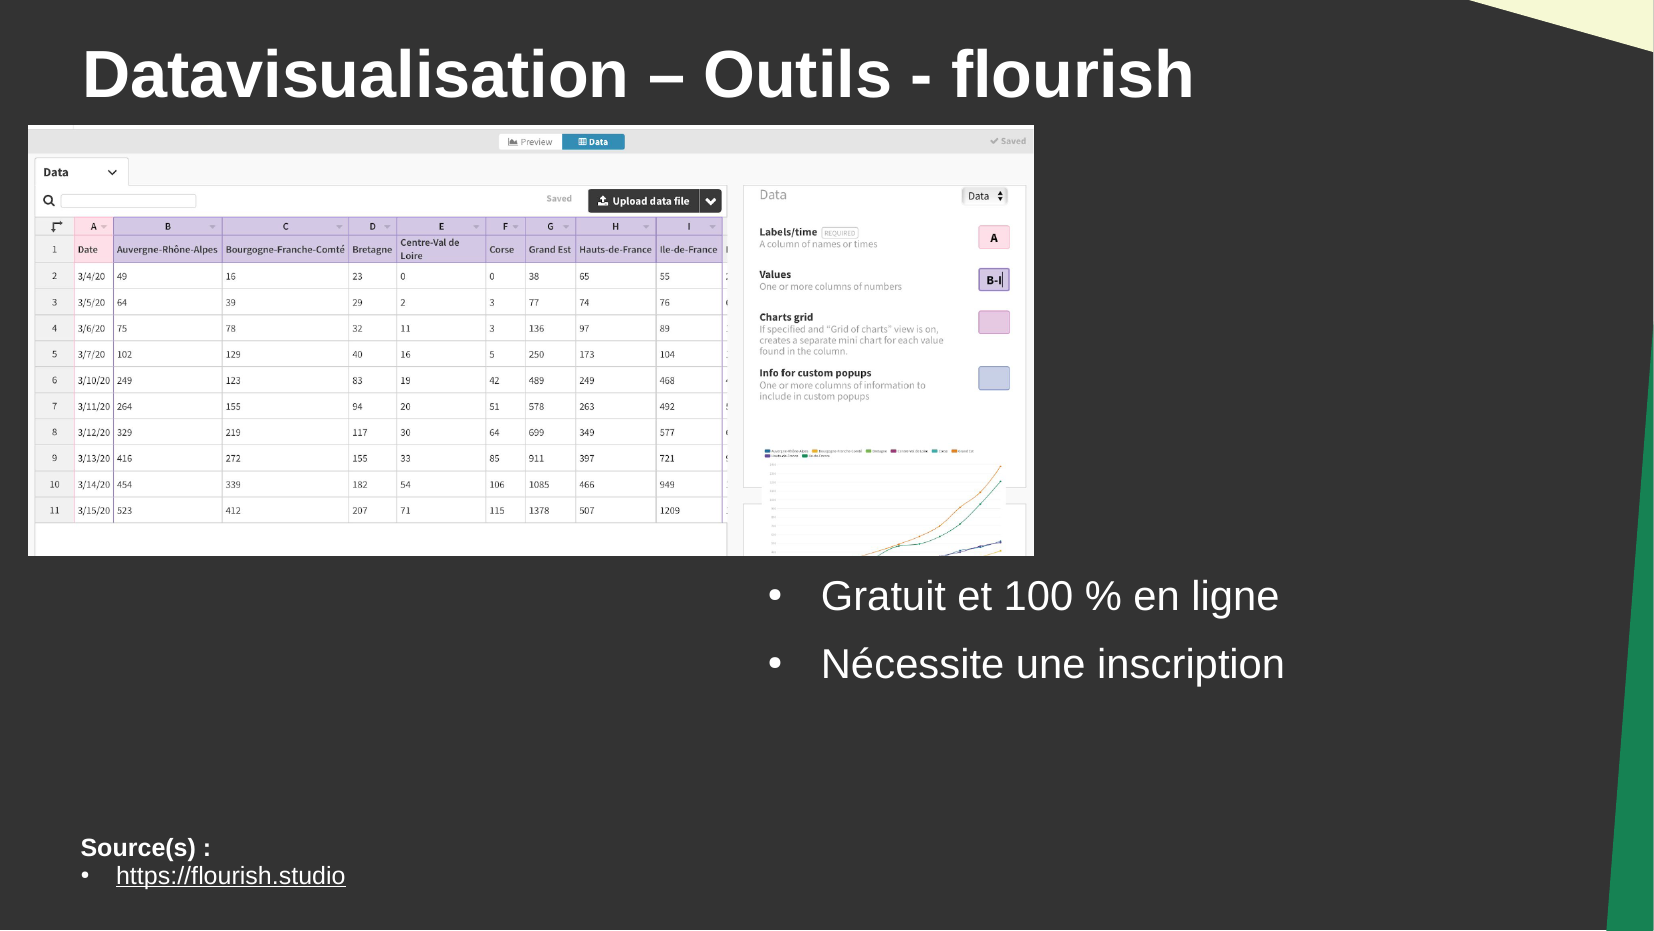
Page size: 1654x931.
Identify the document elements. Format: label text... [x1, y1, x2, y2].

title Datavisualisation – Outils - flourish [82, 37, 1571, 122]
text_box [1468, 0, 1654, 53]
picture [28, 125, 1034, 556]
list Gratuit et 100 % en ligne Nécessite une inscription [750, 572, 1595, 922]
text_box [1606, 314, 1654, 931]
text_box Source(s) : https://flourish.studio [65, 826, 1483, 926]
